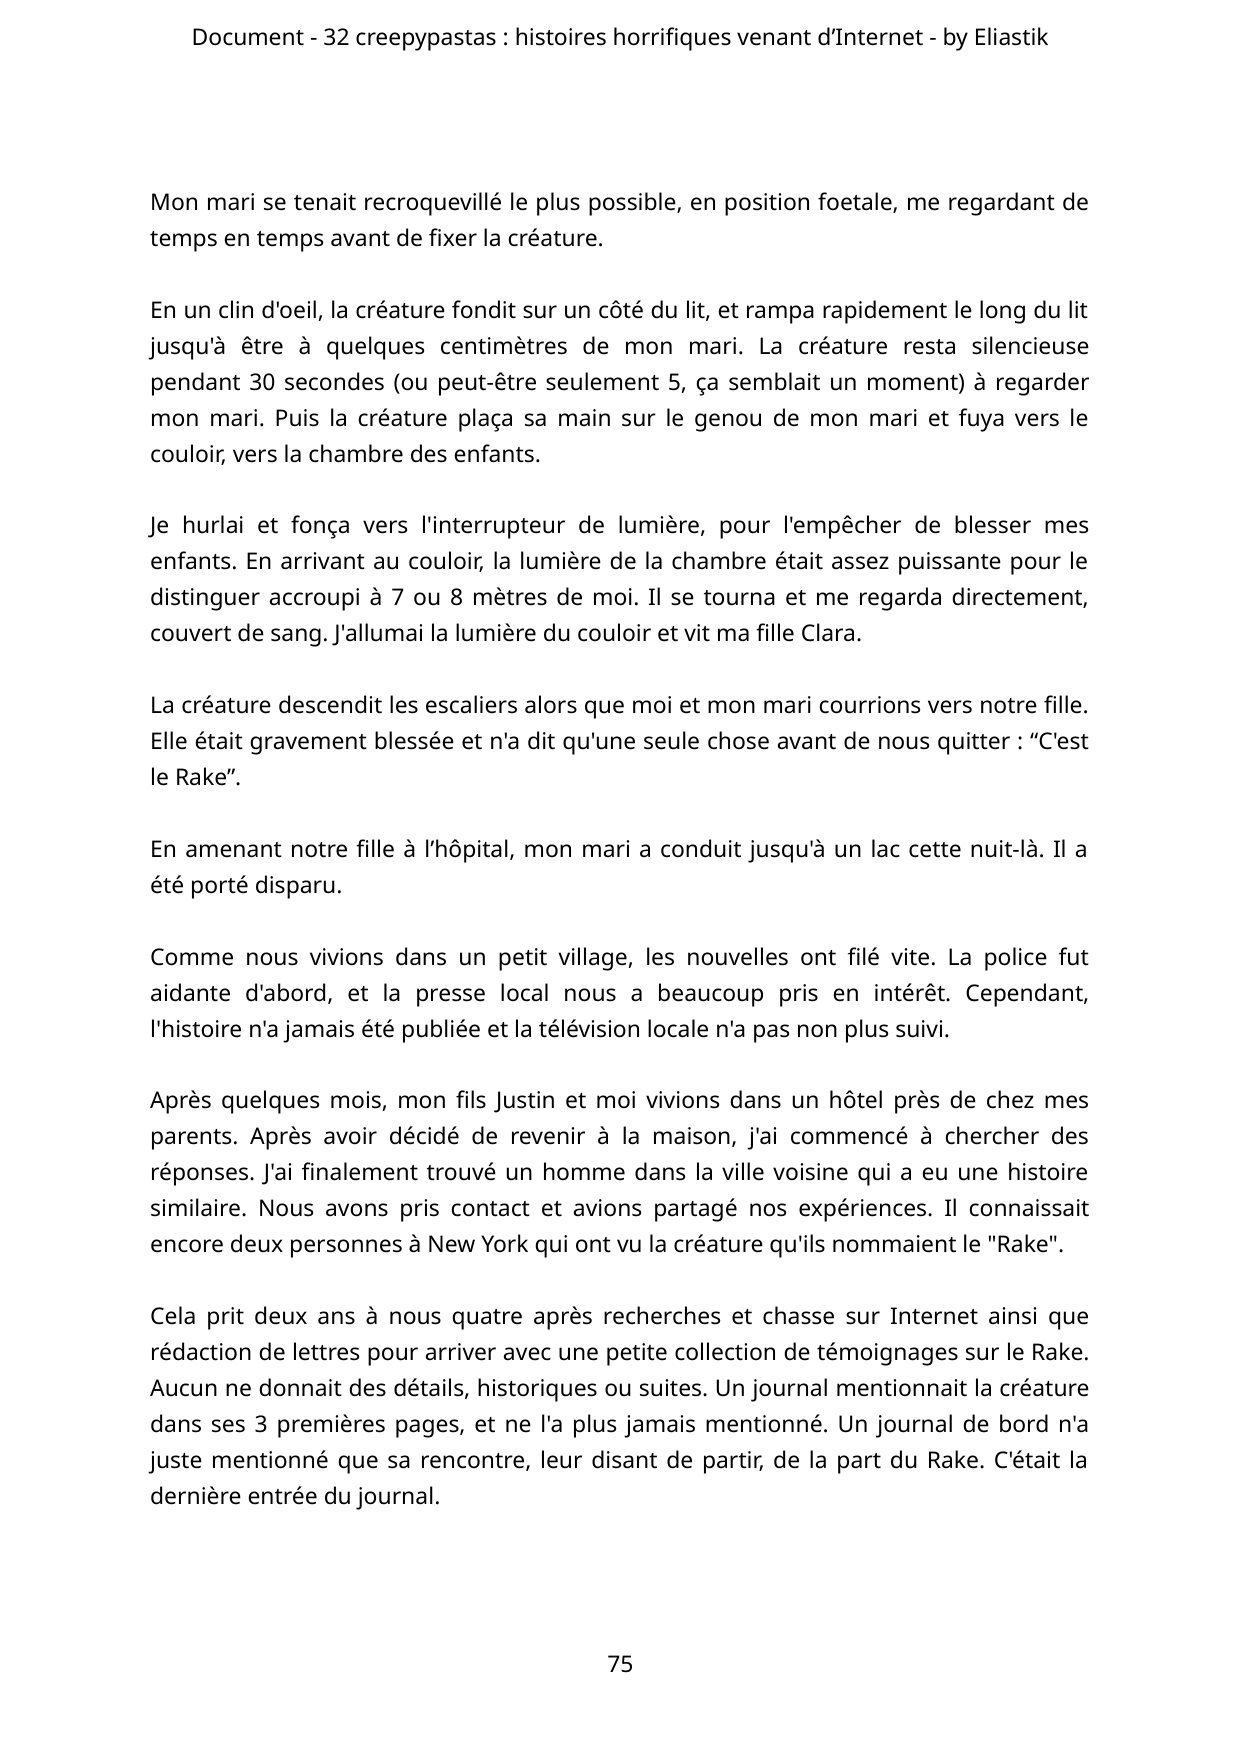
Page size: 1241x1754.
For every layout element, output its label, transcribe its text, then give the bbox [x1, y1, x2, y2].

text En amenant notre fille à l’hôpital, mon mari a conduit jusqu'à un lac cette nuit-là. Il a été porté disparu. [150, 833, 1090, 900]
text Après quelques mois, mon fils Justin et moi vivions dans un hôtel près de chez mes parents. Après avoir décidé de revenir à la maison, j'ai commencé à chercher des réponses. J'ai finalement trouvé un homme dans la ville voisine qui a eu une histoire similaire. Nous avons pris contact et avions partagé nos expériences. Il connaissait encore deux personnes à New York qui ont vu la créature qu'ils nommaient le "Rake". [150, 1084, 1090, 1259]
text Comme nous vivions dans un petit village, les nouvelles ont filé vite. La police fut aidante d'abord, et la presse local nous a beaucoup pris en intérêt. Cependant, l'histoire n'a jamais été publiée et la télévision locale n'a pas non plus suivi. [150, 941, 1090, 1044]
text Je hurlai et fonça vers l'interrupteur de lumière, pour l'empêcher de blesser mes enfants. En arrivant au couloir, la lumière de la chambre était assez puissante pour le distinguer accroupi à 7 ou 8 mètres de moi. Il se tourna et me regarda directement, couvert de sang. J'allumai la lumière du couloir et vit ma fille Clara. [150, 509, 1090, 648]
text Mon mari se tenait recroquevillé le plus possible, en position foetale, me regardant de temps en temps avant de fixer la créature. [150, 186, 1090, 253]
text Cela prit deux ans à nous quatre après recherches et chasse sur Internet ainsi que rédaction de lettres pour arriver avec une petite collection de témoignages sur le Rake. Aucun ne donnait des détails, historiques ou suites. Un journal mentionnait la créature dans ses 3 premières pages, et ne l'a plus jamais mentionné. Un journal de bord n'a juste mentionné que sa rencontre, leur disant de partir, de la part du Rake. C'était la dernière entrée du journal. [150, 1300, 1090, 1511]
text La créature descendit les escaliers alors que moi et mon mari courrions vers notre fille. Elle était gravement blessée et n'a dit qu'une seule chose avant de nous quitter : “C'est le Rake”. [150, 689, 1090, 792]
text En un clin d'oeil, la créature fondit sur un côté du lit, et rampa rapidement le long du lit jusqu'à être à quelques centimètres de mon mari. La créature resta silencieuse pendant 30 secondes (ou peut-être seulement 5, ça semblait un moment) à regarder mon mari. Puis la créature plaça sa main sur le genou de mon mari et fuya vers le couloir, vers la chambre des enfants. [150, 294, 1090, 469]
